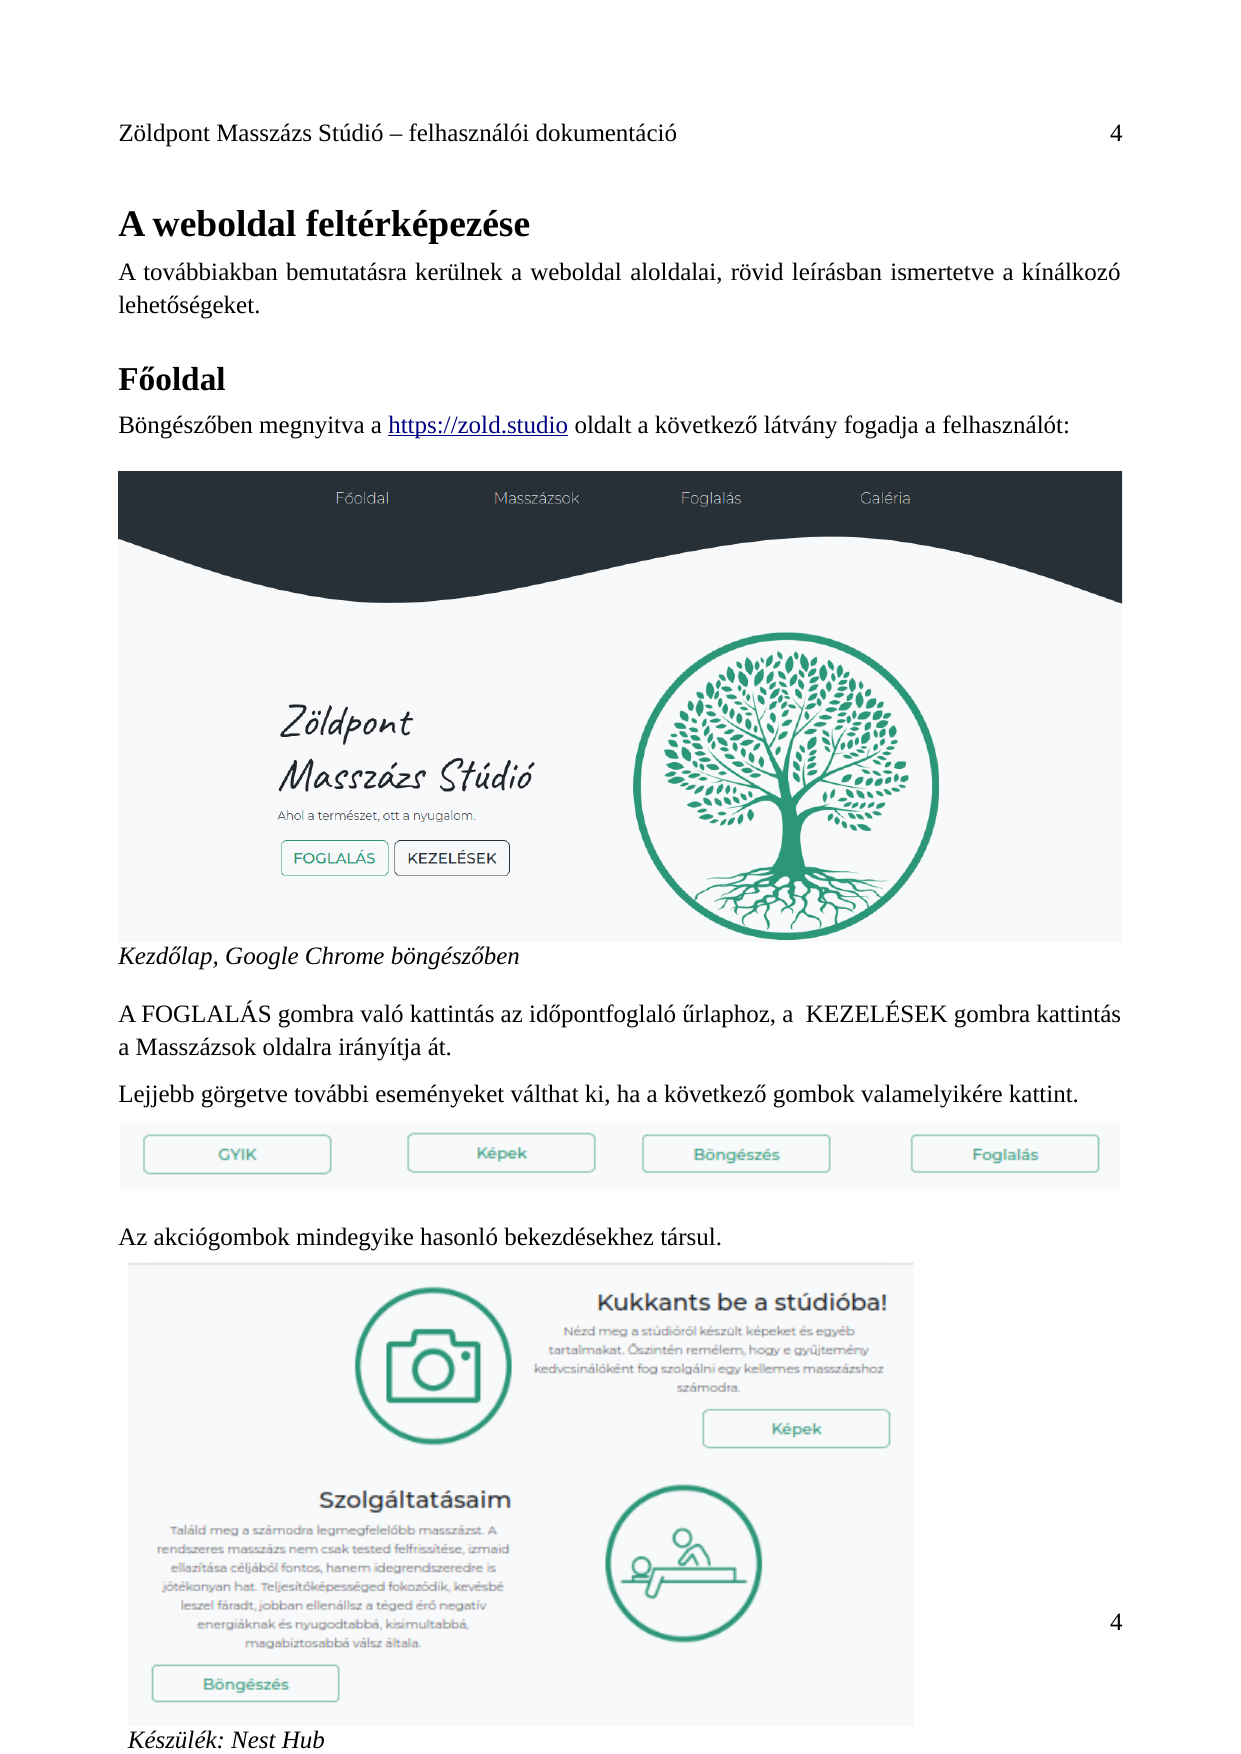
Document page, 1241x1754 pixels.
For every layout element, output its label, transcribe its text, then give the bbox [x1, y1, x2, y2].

subtitle Főoldal [118, 359, 1122, 397]
picture [120, 1123, 1120, 1189]
subtitle A weboldal feltérképezése [118, 202, 1122, 245]
text Böngészőben megnyitva a https://zold.studio oldalt a következő látvány fogadja a felhasználót: [118, 410, 1122, 438]
text Az akciógombok mindegyike hasonló bekezdésekhez társul. [118, 1222, 1122, 1251]
text Készülék: Nest Hub [128, 1726, 913, 1754]
text Kezdőlap, Google Chrome böngészőben [118, 942, 1122, 970]
picture [127, 1262, 914, 1726]
text Lejjebb görgetve további eseményeket válthat ki, ha a következő gombok valamelyikére kattint. [118, 1079, 1122, 1108]
picture [118, 471, 1123, 942]
text A továbbiakban bemutatásra kerülnek a weboldal aloldalai, rövid leírásban ismertetve a kínálkozó lehetőségeket. [118, 257, 1122, 319]
text A FOGLALÁS gombra való kattintás az időpontfoglaló űrlaphoz, a KEZELÉSEK gombra kattintás a Masszázsok oldalra irányítja át. [118, 999, 1122, 1060]
